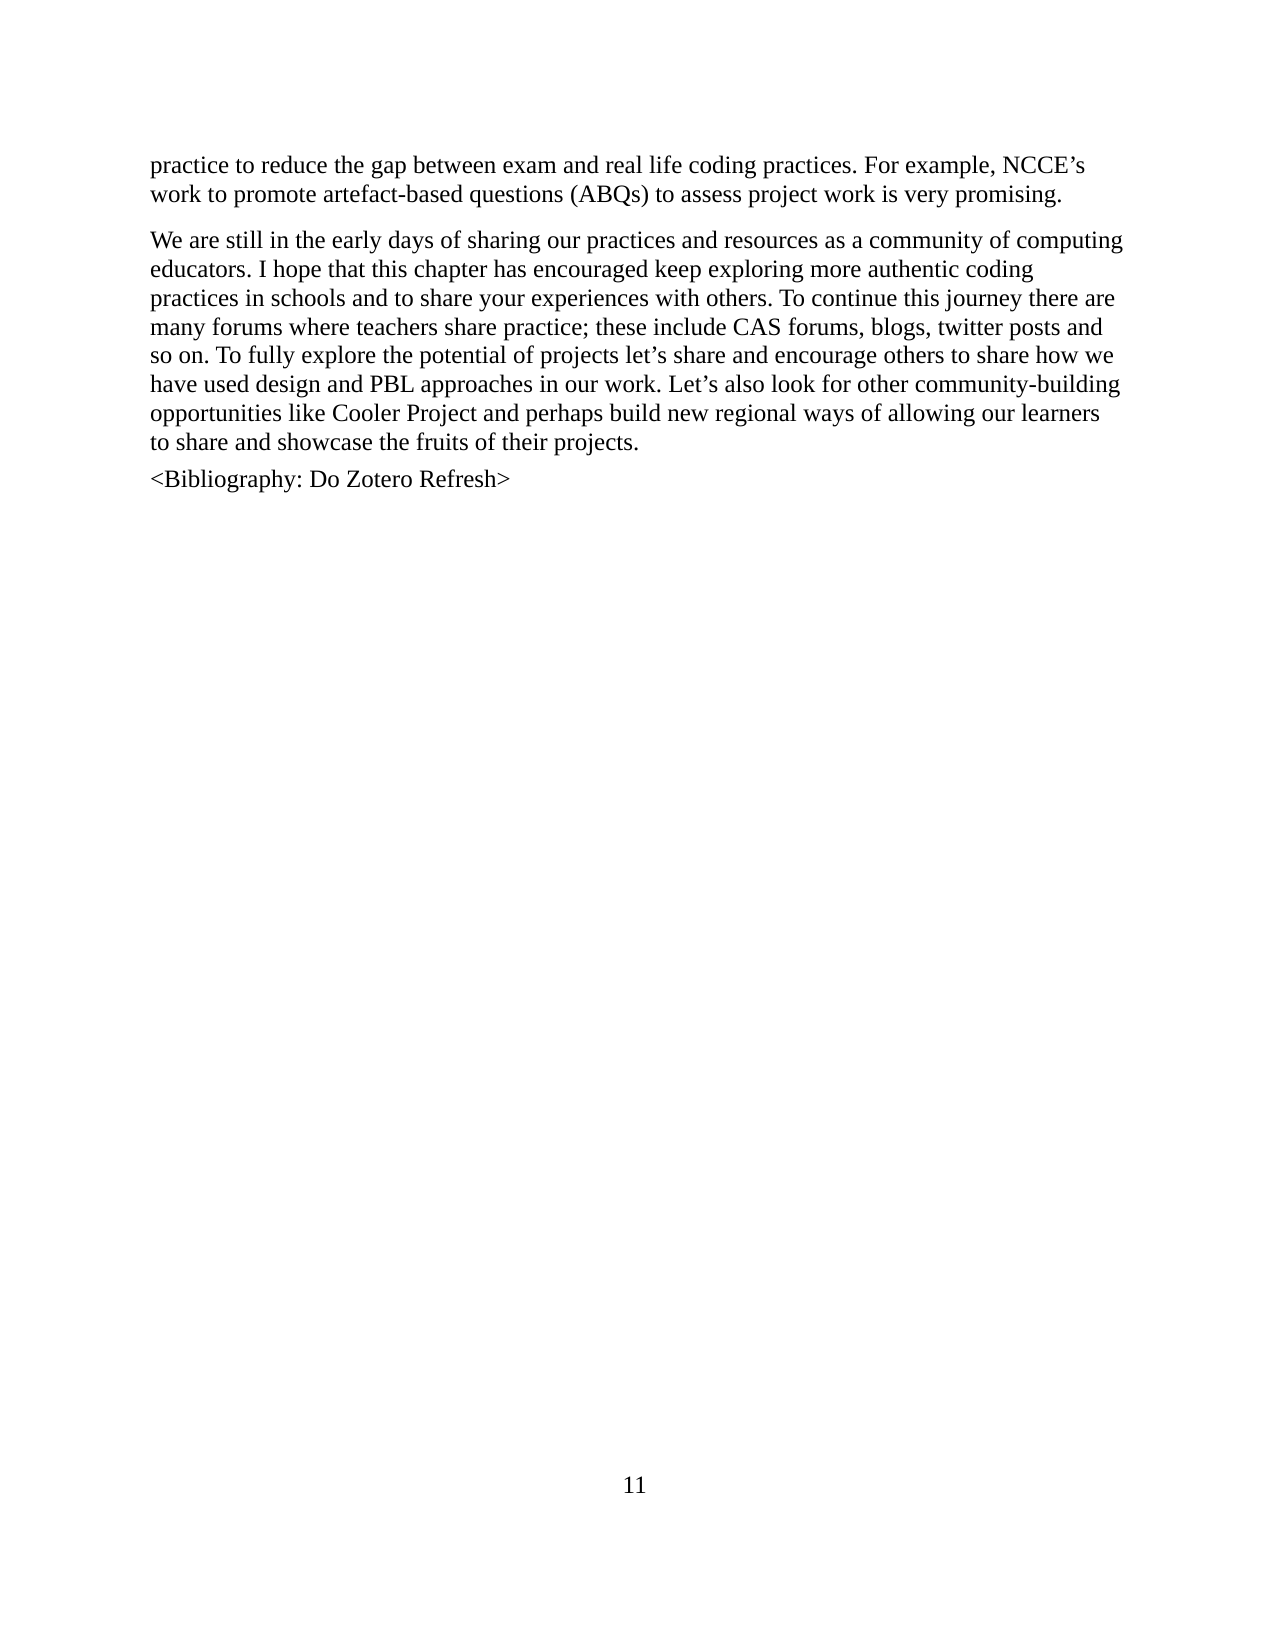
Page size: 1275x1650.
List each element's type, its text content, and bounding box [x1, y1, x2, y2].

text <Bibliography: Do Zotero Refresh> [150, 464, 1125, 493]
text practice to reduce the gap between exam and real life coding practices. For example, NCCE’s work to promote artefact-based questions (ABQs) to assess project work is very promising. [150, 150, 1125, 207]
text We are still in the early days of sharing our practices and resources as a community of computing educators. I hope that this chapter has encouraged keep exploring more authentic coding practices in schools and to share your experiences with others. To continue this journey there are many forums where teachers share practice; these include CAS forums, blogs, twitter posts and so on. To fully explore the potential of projects let’s share and encourage others to share how we have used design and PBL approaches in our work. Let’s also look for other community-building opportunities like Cooler Project and perhaps build new regional ways of allowing our learners to share and showcase the fruits of their projects. [150, 225, 1125, 455]
